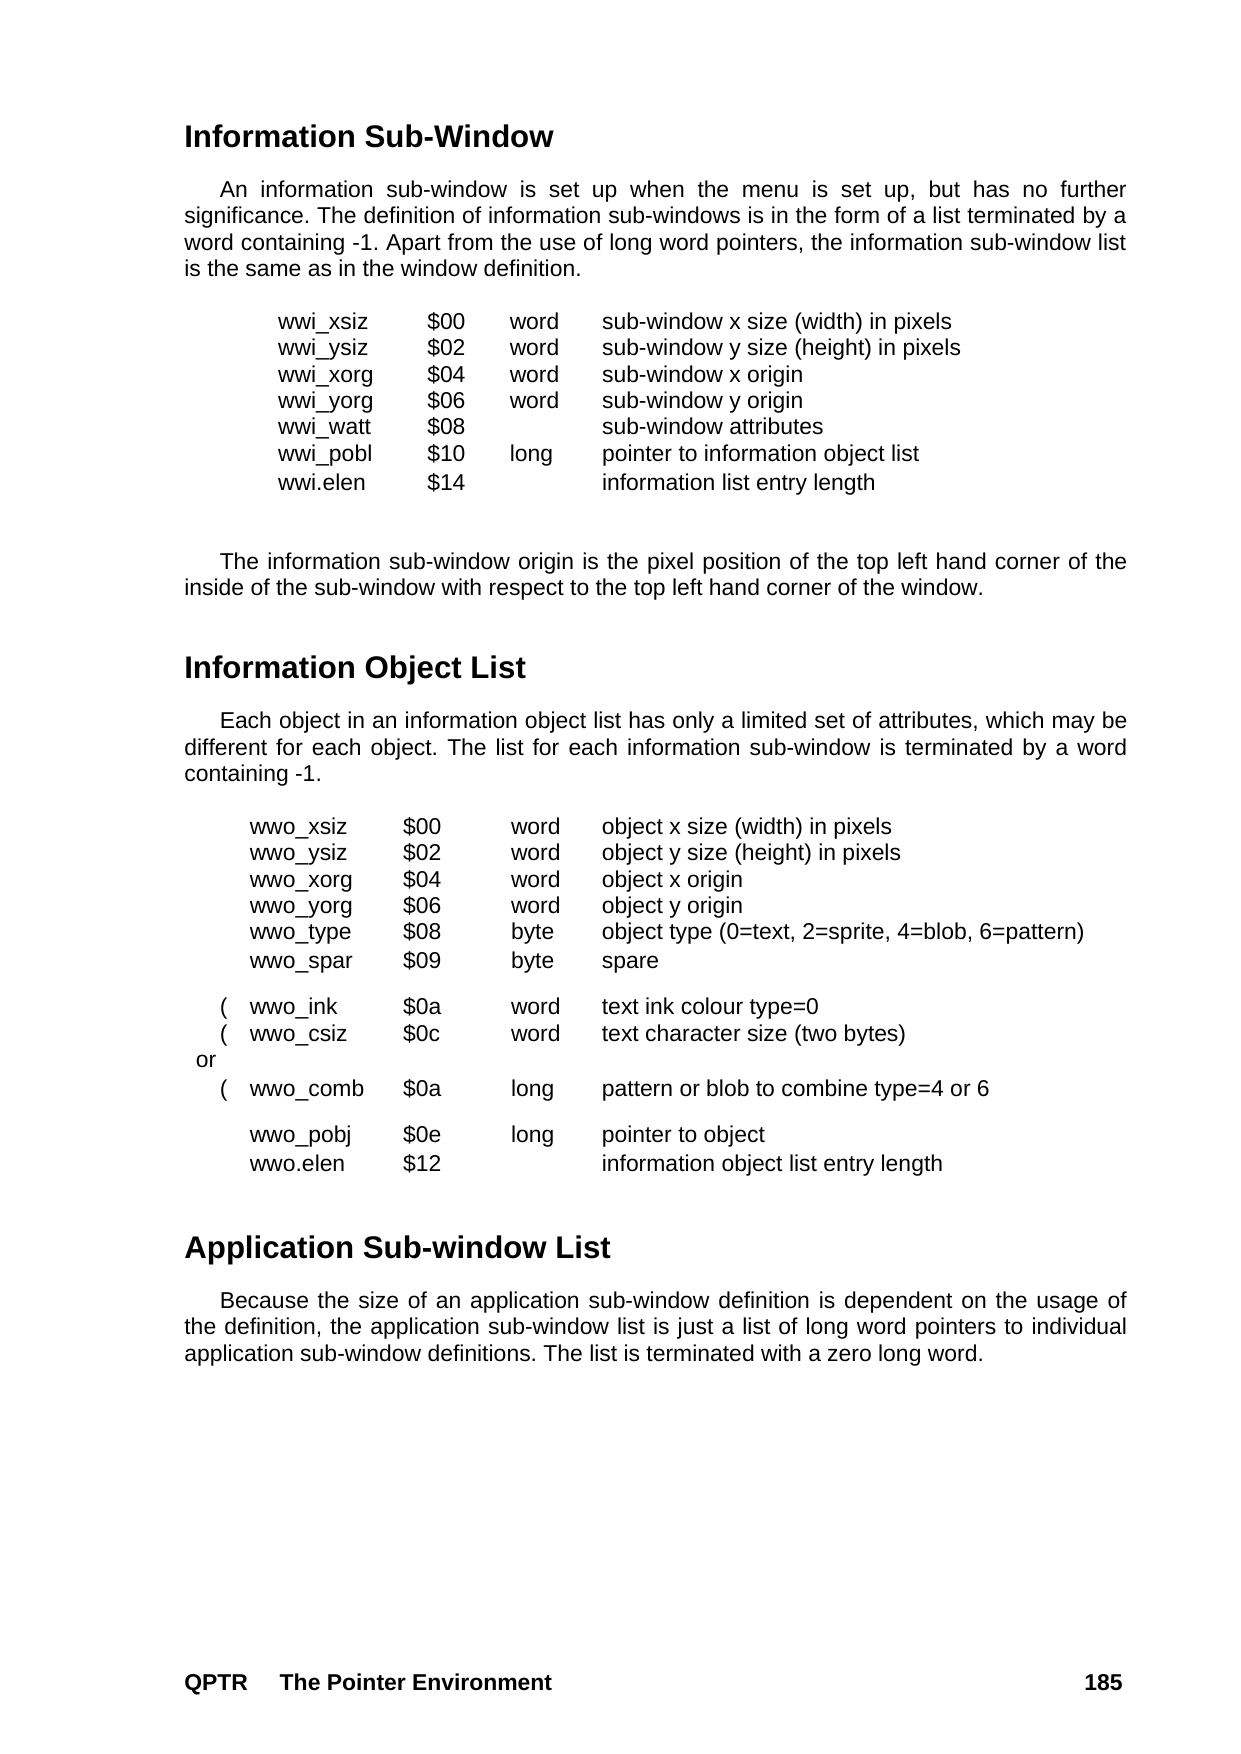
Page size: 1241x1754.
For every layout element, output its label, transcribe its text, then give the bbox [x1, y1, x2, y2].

table_cell wwi.elen [243, 466, 392, 495]
table_cell [184, 839, 235, 866]
table_cell $04 [368, 866, 475, 892]
table_cell word [474, 387, 566, 413]
table_cell long [475, 1101, 566, 1147]
table_cell [184, 892, 235, 918]
table_cell wwo.elen [235, 1147, 367, 1176]
table_cell wwo_type [235, 918, 367, 944]
table_cell word [475, 839, 566, 866]
table_cell $08 [368, 918, 475, 944]
table_cell ( [184, 1072, 235, 1101]
table_cell wwo_yorg [235, 892, 367, 918]
table_cell $04 [392, 361, 474, 387]
table_cell wwo_ysiz [235, 839, 367, 866]
table_cell sub-window y origin [566, 387, 1132, 413]
table_cell wwi_xorg [243, 361, 392, 387]
table_cell $14 [392, 466, 474, 495]
table_cell information list entry length [566, 466, 1132, 495]
table_cell text character size (two bytes) [566, 1020, 1132, 1046]
text The information sub-window origin is the pixel position of the top left hand corner of the inside of the sub-window with respect to the top left hand corner of the window. [184, 548, 1128, 600]
table_cell wwo_csiz [235, 1020, 367, 1046]
table_cell $0a [368, 1072, 475, 1101]
table_cell $0a [368, 974, 475, 1019]
subtitle Application Sub-window List [184, 1229, 1128, 1265]
table_header [184, 813, 235, 839]
table_cell word [475, 892, 566, 918]
table_cell word [474, 334, 566, 361]
table_cell $0c [368, 1020, 475, 1046]
table_cell [184, 1147, 235, 1176]
table_cell word [474, 361, 566, 387]
table_header wwi_xsiz [243, 308, 392, 334]
table_cell wwo_xorg [235, 866, 367, 892]
table_cell wwi_watt [243, 413, 392, 440]
table_cell object y size (height) in pixels [566, 839, 1132, 866]
table_cell ( [184, 1020, 235, 1046]
table_cell $10 [392, 440, 474, 466]
table_cell wwi_yorg [243, 387, 392, 413]
table_cell sub-window x origin [566, 361, 1132, 387]
table_cell wwo_comb [235, 1072, 367, 1101]
table_cell byte [475, 945, 566, 973]
table_cell [235, 1046, 367, 1072]
table_cell word [475, 974, 566, 1019]
text Because the size of an application sub-window definition is dependent on the usage of the definition, the application sub-window list is just a list of long word pointers to individual application sub-window definitions. The list is terminated with a zero long word. [184, 1287, 1128, 1366]
table_cell $06 [368, 892, 475, 918]
text An information sub-window is set up when the menu is set up, but has no further significance. The definition of information sub-windows is in the form of a list terminated by a word containing -1. Apart from the use of long word pointers, the information sub-window list is the same as in the window definition. [184, 176, 1128, 282]
table_header word [475, 813, 566, 839]
table_cell [566, 1046, 1132, 1072]
table_cell $08 [392, 413, 474, 440]
table_cell wwo_pobj [235, 1101, 367, 1147]
table_cell ( [184, 974, 235, 1019]
table_cell $02 [368, 839, 475, 866]
table_cell [184, 918, 235, 944]
table_cell pointer to object [566, 1101, 1132, 1147]
table_cell object x origin [566, 866, 1132, 892]
subtitle Information Object List [184, 649, 1128, 685]
table_cell word [475, 1020, 566, 1046]
table_cell $02 [392, 334, 474, 361]
table_cell sub-window attributes [566, 413, 1132, 440]
table_cell wwi_ysiz [243, 334, 392, 361]
table_header sub-window x size (width) in pixels [566, 308, 1132, 334]
table_cell $0e [368, 1101, 475, 1147]
table_cell object type (0=text, 2=sprite, 4=blob, 6=pattern) [566, 918, 1132, 944]
table_header word [474, 308, 566, 334]
table_cell $06 [392, 387, 474, 413]
table_cell or [184, 1046, 235, 1072]
table_cell wwo_spar [235, 945, 367, 973]
table_cell word [475, 866, 566, 892]
table_cell [184, 945, 235, 973]
table_cell sub-window y size (height) in pixels [566, 334, 1132, 361]
table_cell object y origin [566, 892, 1132, 918]
table_cell spare [566, 945, 1132, 973]
table_header $00 [368, 813, 475, 839]
table_cell [474, 466, 566, 495]
table_cell [474, 413, 566, 440]
text Each object in an information object list has only a limited set of attributes, which may be different for each object. The list for each information sub-window is terminated by a word containing -1. [184, 707, 1128, 786]
table_header object x size (width) in pixels [566, 813, 1132, 839]
table_cell pattern or blob to combine type=4 or 6 [566, 1072, 1132, 1101]
table_cell $12 [368, 1147, 475, 1176]
table_cell [184, 866, 235, 892]
table_cell pointer to information object list [566, 440, 1132, 466]
table_cell text ink colour type=0 [566, 974, 1132, 1019]
table_cell [475, 1147, 566, 1176]
table_cell long [474, 440, 566, 466]
table_cell long [475, 1072, 566, 1101]
table_cell [368, 1046, 475, 1072]
table_cell wwo_ink [235, 974, 367, 1019]
subtitle Information Sub-Window [184, 118, 1128, 154]
table_cell information object list entry length [566, 1147, 1132, 1176]
table_header wwo_xsiz [235, 813, 367, 839]
table_cell $09 [368, 945, 475, 973]
table_cell [475, 1046, 566, 1072]
table_header $00 [392, 308, 474, 334]
table_cell [184, 1101, 235, 1147]
table_cell byte [475, 918, 566, 944]
table_cell wwi_pobl [243, 440, 392, 466]
